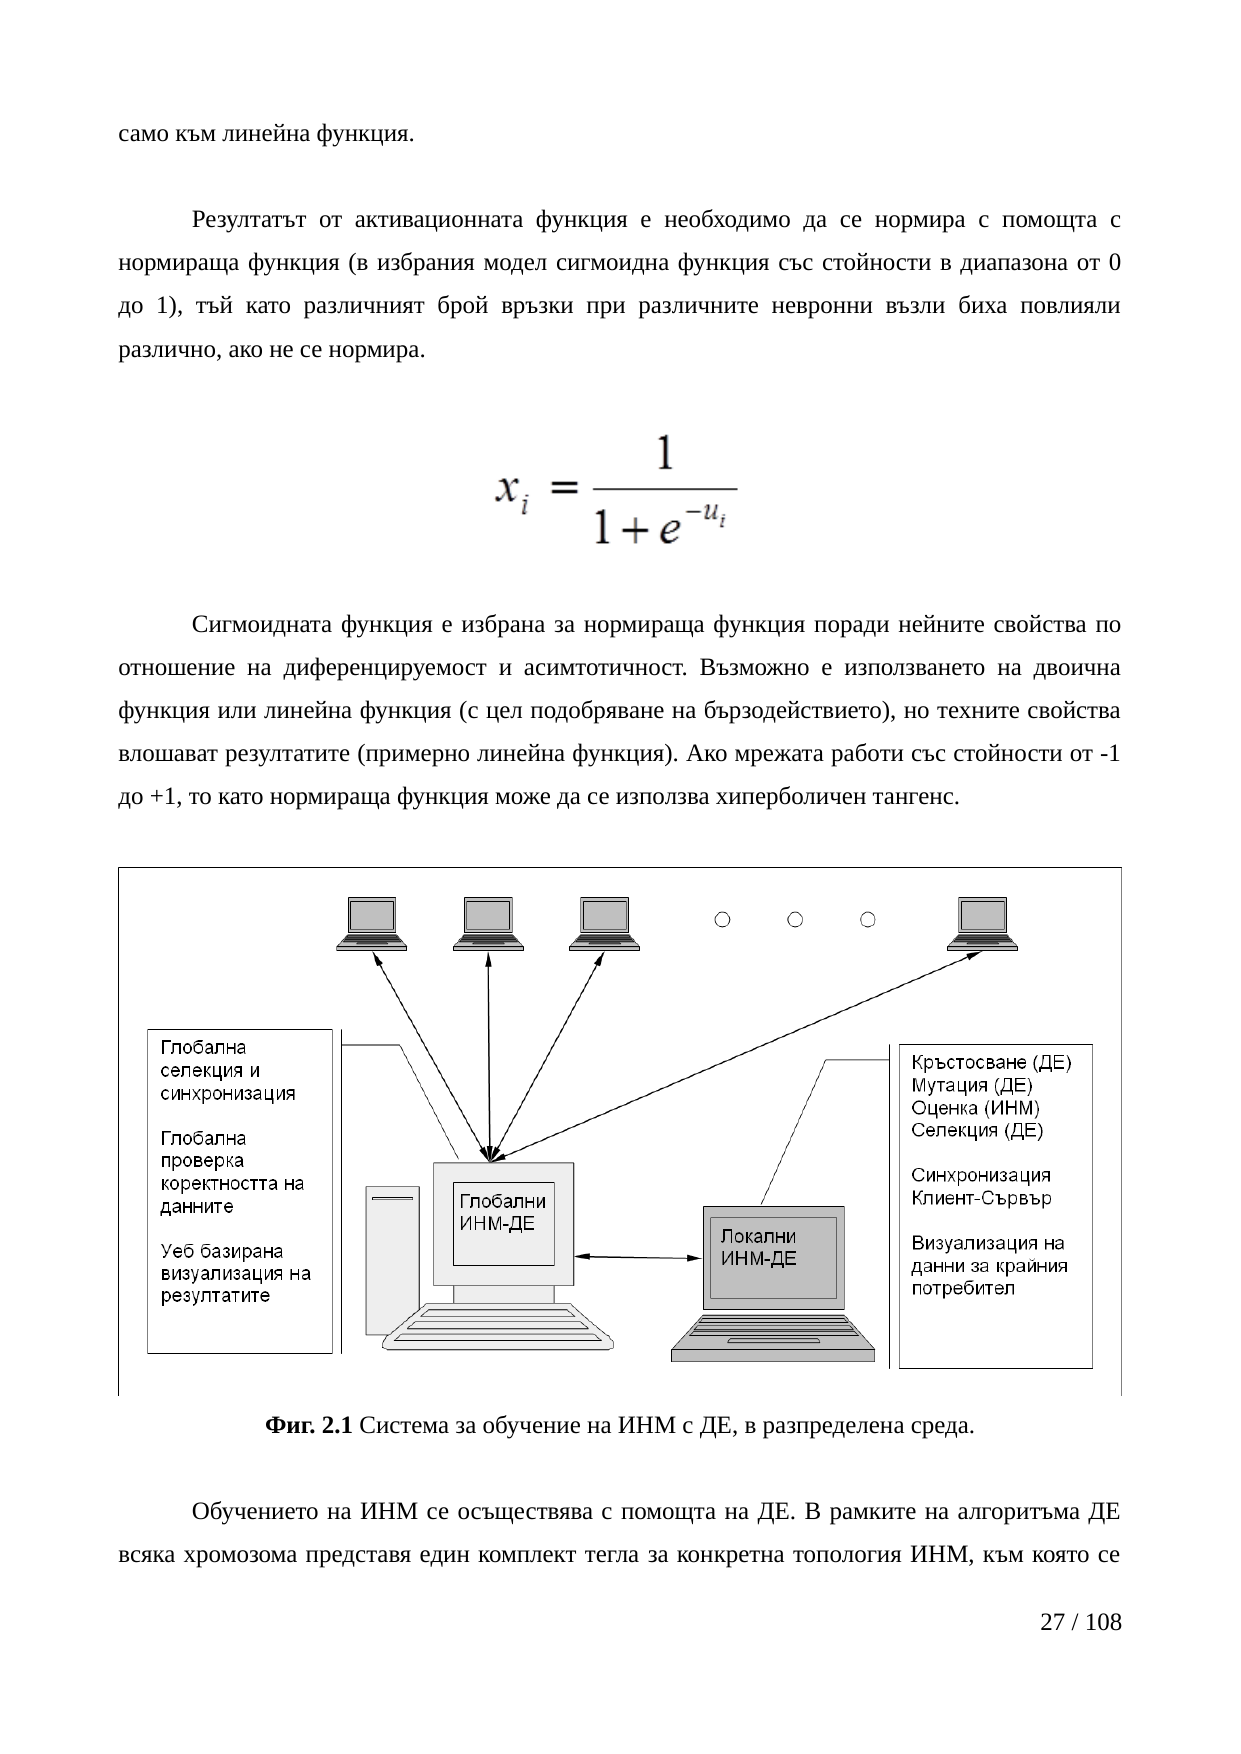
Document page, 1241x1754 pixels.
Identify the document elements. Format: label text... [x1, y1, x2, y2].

text Фиг. 2.1 Система за обучение на ИНМ с ДЕ, в разпределена среда. [118, 1396, 1122, 1439]
text Резултатът от активационната функция е необходимо да се нормира с помощта с нормираща функция (в избрания модел сигмоидна функция със стойности в диапазона от 0 до 1), тъй като различният брой връзки при различните невронни възли биха повлияли различно, ако не се нормира. [118, 204, 1122, 362]
text Сигмоидната функция е избрана за нормираща функция поради нейните свойства по отношение на диференцируемост и асимтотичност. Възможно е използването на двоична функция или линейна функция (с цел подобряване на бързодействието), но техните свойства влошават резултатите (примерно линейна функция). Ако мрежата работи със стойности от -1 до +1, то като нормираща функция може да се използва хиперболичен тангенс. [118, 609, 1122, 810]
text Обучението на ИНМ се осъществява с помощта на ДЕ. В рамките на алгоритъма ДЕ всяка хромозома представя един комплект тегла за конкретна топология ИНМ, към която се [118, 1496, 1122, 1568]
text само към линейна функция. [118, 118, 1122, 147]
